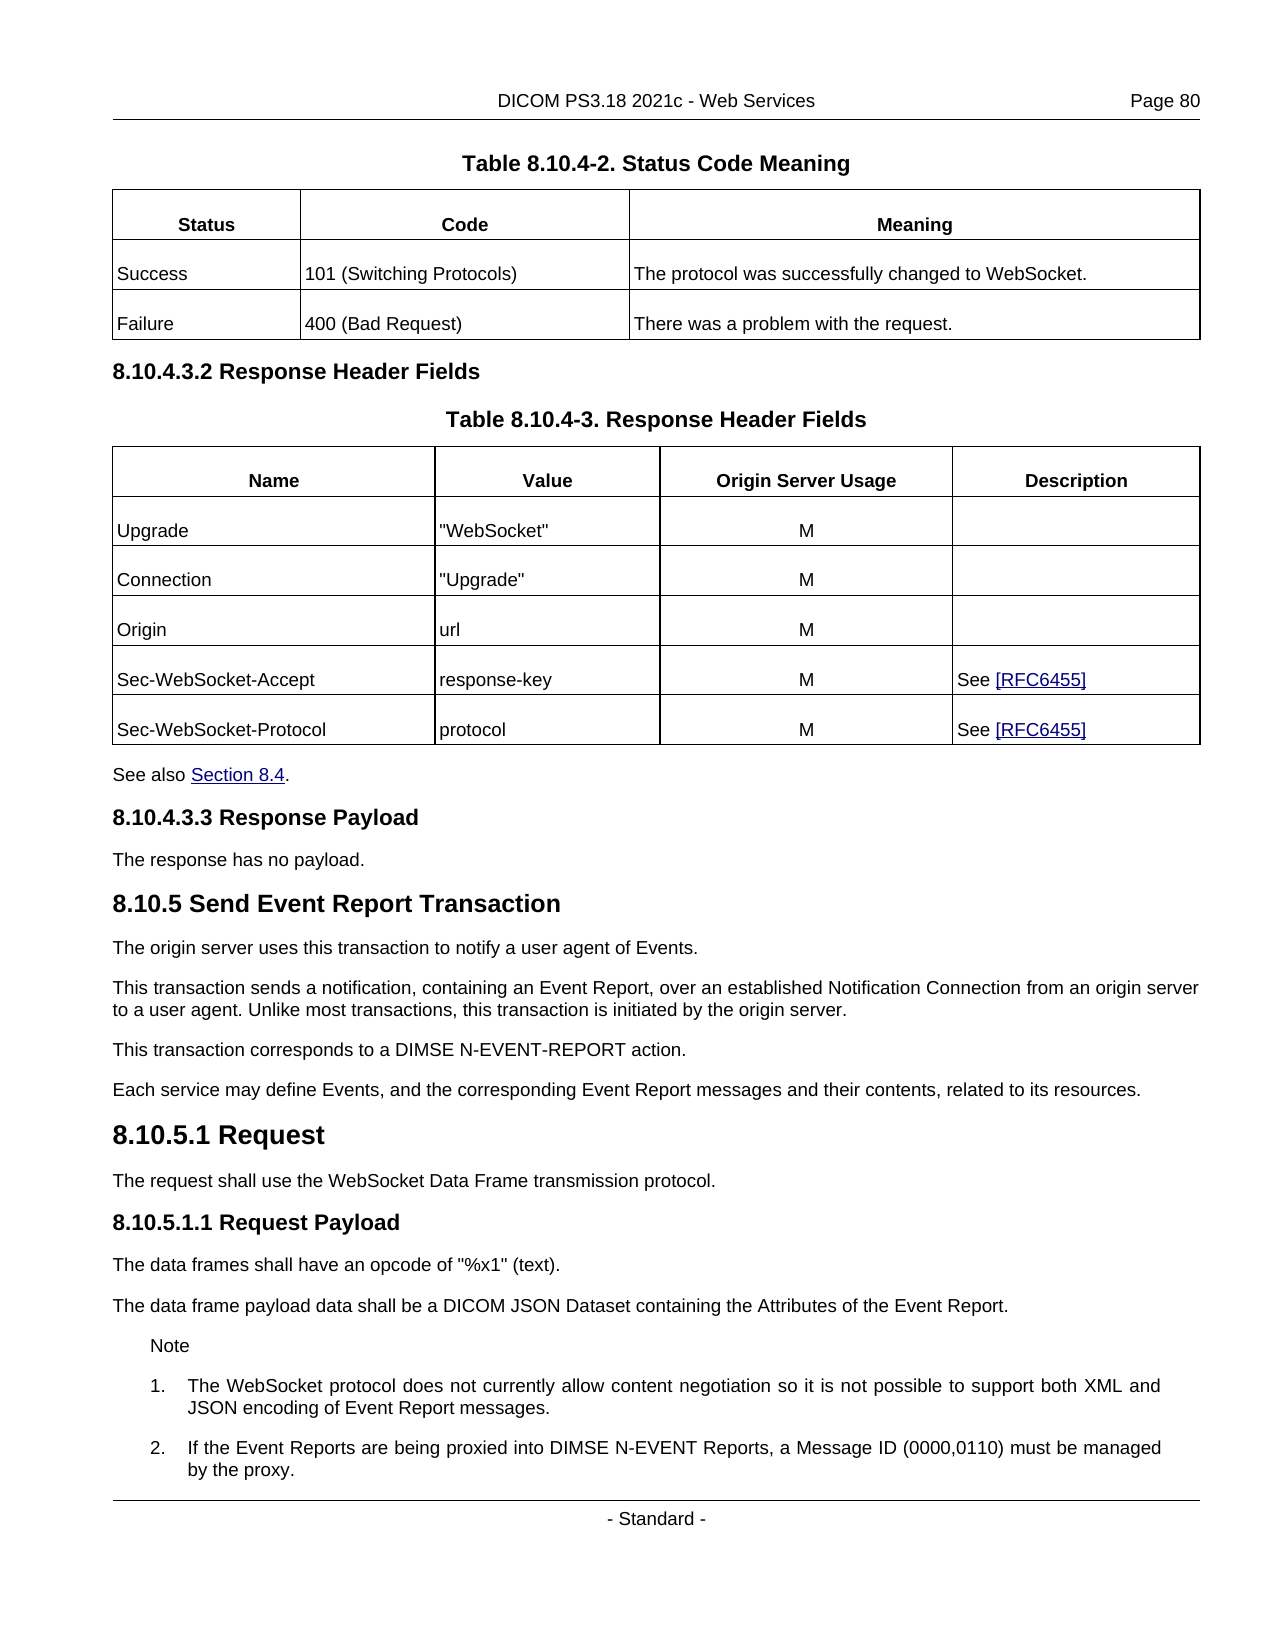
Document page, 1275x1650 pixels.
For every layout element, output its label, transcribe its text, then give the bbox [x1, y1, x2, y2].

text 1. The WebSocket protocol does not currently allow content negotiation so it is not possible to support both XML and JSON encoding of Event Report messages. [150, 1375, 1162, 1418]
table_cell url [436, 596, 659, 645]
table_cell [953, 596, 1199, 645]
table_header Meaning [630, 190, 1199, 239]
table_cell Origin [113, 596, 434, 645]
text This transaction corresponds to a DIMSE N-EVENT-REPORT action. [112, 1039, 1200, 1060]
table_cell [953, 497, 1199, 545]
table_cell Failure [113, 290, 300, 338]
table_cell Sec-WebSocket-Accept [113, 646, 434, 694]
table_header Name [113, 447, 434, 496]
table_cell There was a problem with the request. [630, 290, 1199, 338]
text Table 8.10.4-3. Response Header Fields [112, 407, 1200, 432]
text Each service may define Events, and the corresponding Event Report messages and their contents, related to its resources. [112, 1079, 1200, 1101]
table_cell M [661, 546, 952, 595]
text See also Section 8.4. [112, 764, 1200, 785]
text The data frame payload data shall be a DICOM JSON Dataset containing the Attributes of the Event Report. [112, 1294, 1200, 1316]
text 8.10.5.1.1 Request Payload [112, 1210, 1200, 1236]
text Table 8.10.4-2. Status Code Meaning [112, 150, 1200, 176]
table_header Code [301, 190, 629, 239]
table_cell See [RFC6455] [953, 695, 1199, 744]
table_cell response-key [436, 646, 659, 694]
table_cell The protocol was successfully changed to WebSocket. [630, 240, 1199, 289]
text The request shall use the WebSocket Data Frame transmission protocol. [112, 1169, 1200, 1191]
text 8.10.4.3.3 Response Payload [112, 804, 1200, 830]
text 8.10.4.3.2 Response Header Fields [112, 358, 1200, 384]
table_cell "WebSocket" [436, 497, 659, 545]
table_cell [953, 546, 1199, 595]
text 8.10.5.1 Request [112, 1119, 1200, 1151]
table_cell M [661, 596, 952, 645]
text The response has no payload. [112, 849, 1200, 870]
text This transaction sends a notification, containing an Event Report, over an established Notification Connection from an origin server to a user agent. Unlike most transactions, this transaction is initiated by the origin server. [112, 977, 1200, 1020]
table_cell Success [113, 240, 300, 289]
text Note [150, 1335, 1162, 1356]
table_cell Connection [113, 546, 434, 595]
table_cell 400 (Bad Request) [301, 290, 629, 338]
table_cell M [661, 646, 952, 694]
table_cell Upgrade [113, 497, 434, 545]
table_cell M [661, 695, 952, 744]
table_header Value [436, 447, 659, 496]
table_cell "Upgrade" [436, 546, 659, 595]
table_cell M [661, 497, 952, 545]
table_cell protocol [436, 695, 659, 744]
table_header Description [953, 447, 1199, 496]
table_header Status [113, 190, 300, 239]
text The data frames shall have an opcode of "%x1" (text). [112, 1254, 1200, 1276]
text 2. If the Event Reports are being proxied into DIMSE N-EVENT Reports, a Message ID (0000,0110) must be managed by the proxy. [150, 1437, 1162, 1480]
text The origin server uses this transaction to notify a user agent of Events. [112, 937, 1200, 958]
table_cell See [RFC6455] [953, 646, 1199, 694]
table_header Origin Server Usage [661, 447, 952, 496]
table_cell 101 (Switching Protocols) [301, 240, 629, 289]
table_cell Sec-WebSocket-Protocol [113, 695, 434, 744]
text 8.10.5 Send Event Report Transaction [112, 889, 1200, 918]
